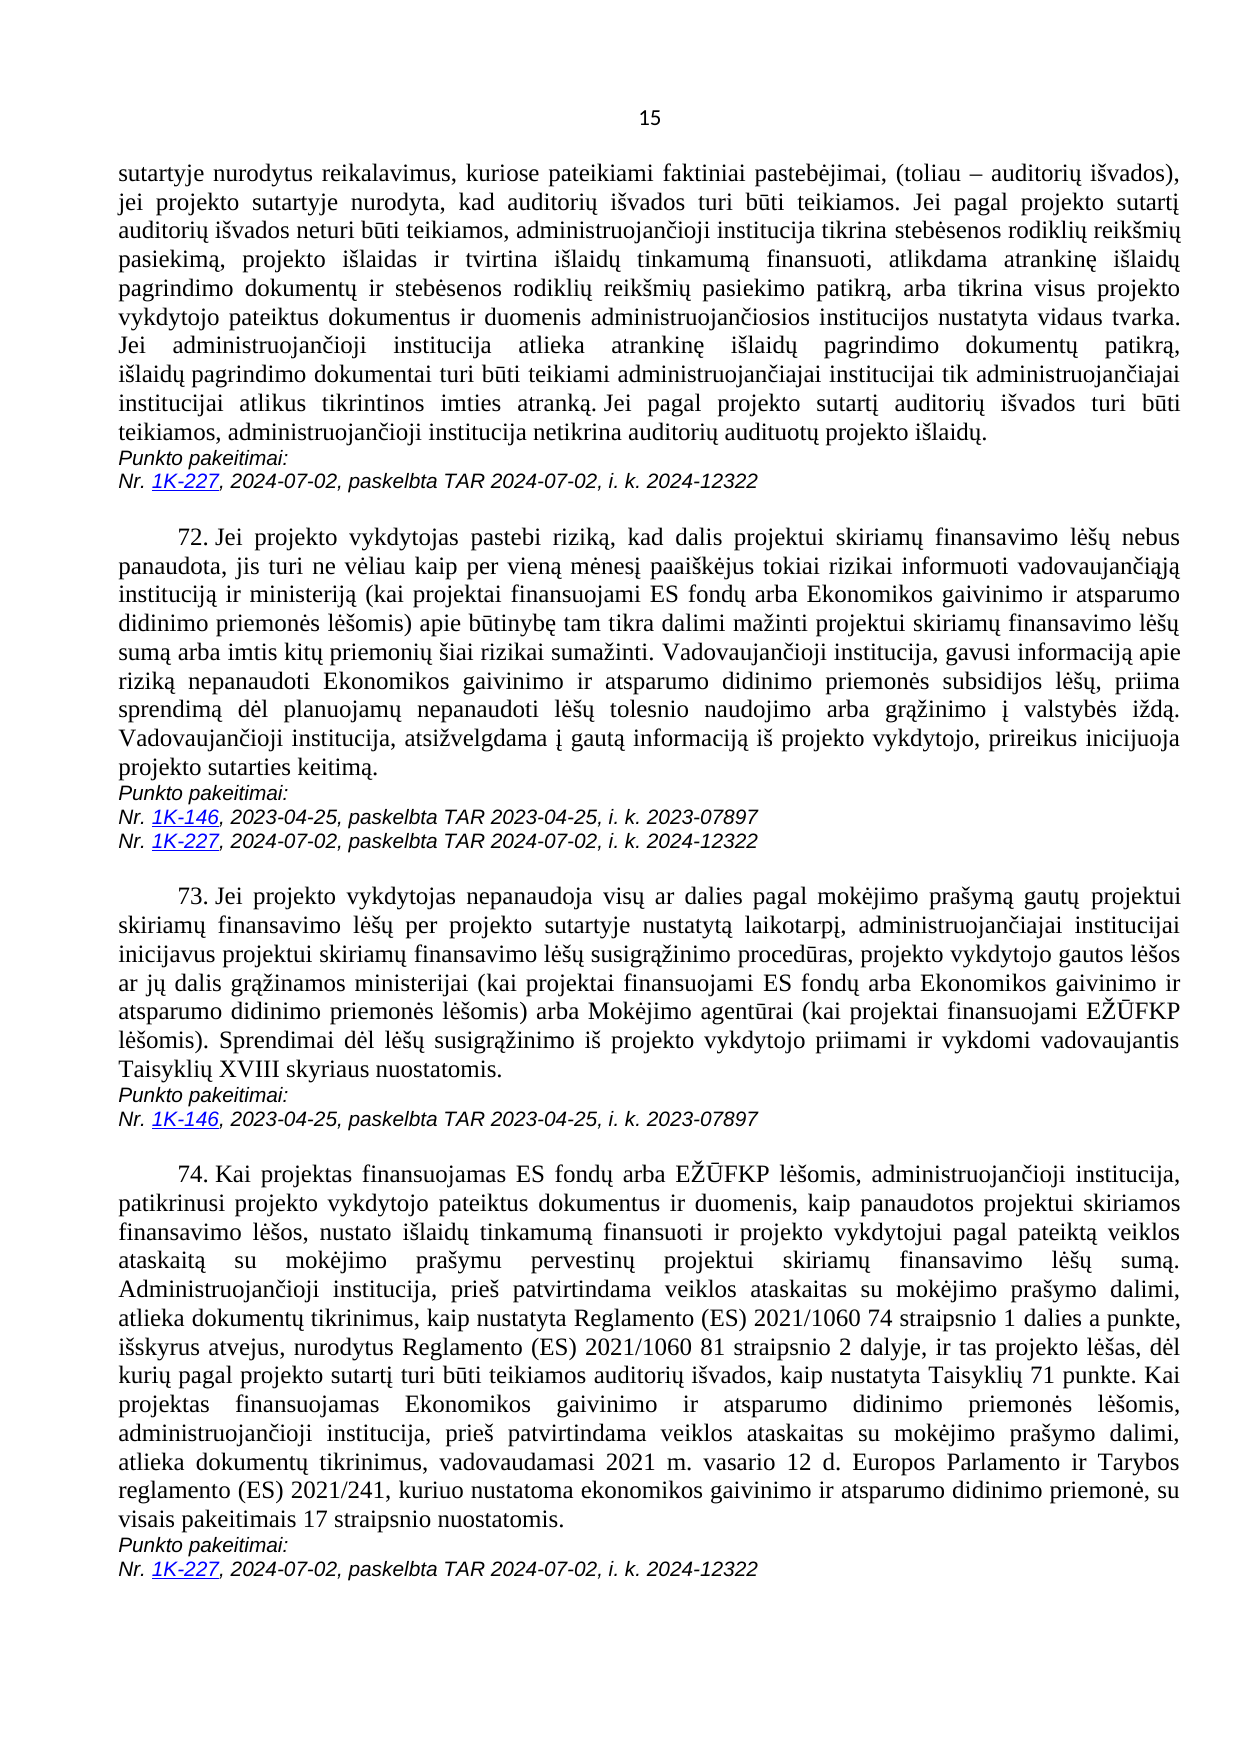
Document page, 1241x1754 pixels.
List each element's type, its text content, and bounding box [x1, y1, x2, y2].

text Punkto pakeitimai: [118, 781, 1181, 805]
text 74. Kai projektas finansuojamas ES fondų arba EŽŪFKP lėšomis, administruojančioji institucija, patikrinusi projekto vykdytojo pateiktus dokumentus ir duomenis, kaip panaudotos projektui skiriamos finansavimo lėšos, nustato išlaidų tinkamumą finansuoti ir projekto vykdytojui pagal pateiktą veiklos ataskaitą su mokėjimo prašymu pervestinų projektui skiriamų finansavimo lėšų sumą. Administruojančioji institucija, prieš patvirtindama veiklos ataskaitas su mokėjimo prašymo dalimi, atlieka dokumentų tikrinimus, kaip nustatyta Reglamento (ES) 2021/1060 74 straipsnio 1 dalies a punkte, išskyrus atvejus, nurodytus Reglamento (ES) 2021/1060 81 straipsnio 2 dalyje, ir tas projekto lėšas, dėl kurių pagal projekto sutartį turi būti teikiamos auditorių išvados, kaip nustatyta Taisyklių 71 punkte. Kai projektas finansuojamas Ekonomikos gaivinimo ir atsparumo didinimo priemonės lėšomis, administruojančioji institucija, prieš patvirtindama veiklos ataskaitas su mokėjimo prašymo dalimi, atlieka dokumentų tikrinimus, vadovaudamasi 2021 m. vasario 12 d. Europos Parlamento ir Tarybos reglamento (ES) 2021/241, kuriuo nustatoma ekonomikos gaivinimo ir atsparumo didinimo priemonė, su visais pakeitimais 17 straipsnio nuostatomis. [118, 1159, 1181, 1533]
text sutartyje nurodytus reikalavimus, kuriose pateikiami faktiniai pastebėjimai, (toliau – auditorių išvados), jei projekto sutartyje nurodyta, kad auditorių išvados turi būti teikiamos. Jei pagal projekto sutartį auditorių išvados neturi būti teikiamos, administruojančioji institucija tikrina stebėsenos rodiklių reikšmių pasiekimą, projekto išlaidas ir tvirtina išlaidų tinkamumą finansuoti, atlikdama atrankinę išlaidų pagrindimo dokumentų ir stebėsenos rodiklių reikšmių pasiekimo patikrą, arba tikrina visus projekto vykdytojo pateiktus dokumentus ir duomenis administruojančiosios institucijos nustatyta vidaus tvarka. Jei administruojančioji institucija atlieka atrankinę išlaidų pagrindimo dokumentų patikrą, išlaidų pagrindimo dokumentai turi būti teikiami administruojančiajai institucijai tik administruojančiajai institucijai atlikus tikrintinos imties atranką. Jei pagal projekto sutartį auditorių išvados turi būti teikiamos, administruojančioji institucija netikrina auditorių audituotų projekto išlaidų. [118, 158, 1181, 445]
text Nr. 1K-227, 2024-07-02, paskelbta TAR 2024-07-02, i. k. 2024-12322 [118, 1557, 1181, 1581]
text Nr. 1K-146, 2023-04-25, paskelbta TAR 2023-04-25, i. k. 2023-07897 [118, 1107, 1181, 1131]
text 73. Jei projekto vykdytojas nepanaudoja visų ar dalies pagal mokėjimo prašymą gautų projektui skiriamų finansavimo lėšų per projekto sutartyje nustatytą laikotarpį, administruojančiajai institucijai inicijavus projektui skiriamų finansavimo lėšų susigrąžinimo procedūras, projekto vykdytojo gautos lėšos ar jų dalis grąžinamos ministerijai (kai projektai finansuojami ES fondų arba Ekonomikos gaivinimo ir atsparumo didinimo priemonės lėšomis) arba Mokėjimo agentūrai (kai projektai finansuojami EŽŪFKP lėšomis). Sprendimai dėl lėšų susigrąžinimo iš projekto vykdytojo priimami ir vykdomi vadovaujantis Taisyklių XVIII skyriaus nuostatomis. [118, 881, 1181, 1083]
text Nr. 1K-227, 2024-07-02, paskelbta TAR 2024-07-02, i. k. 2024-12322 [118, 469, 1181, 493]
text Punkto pakeitimai: [118, 445, 1181, 469]
text 72. Jei projekto vykdytojas pastebi riziką, kad dalis projektui skiriamų finansavimo lėšų nebus panaudota, jis turi ne vėliau kaip per vieną mėnesį paaiškėjus tokiai rizikai informuoti vadovaujančiąją instituciją ir ministeriją (kai projektai finansuojami ES fondų arba Ekonomikos gaivinimo ir atsparumo didinimo priemonės lėšomis) apie būtinybę tam tikra dalimi mažinti projektui skiriamų finansavimo lėšų sumą arba imtis kitų priemonių šiai rizikai sumažinti. Vadovaujančioji institucija, gavusi informaciją apie riziką nepanaudoti Ekonomikos gaivinimo ir atsparumo didinimo priemonės subsidijos lėšų, priima sprendimą dėl planuojamų nepanaudoti lėšų tolesnio naudojimo arba grąžinimo į valstybės iždą. Vadovaujančioji institucija, atsižvelgdama į gautą informaciją iš projekto vykdytojo, prireikus inicijuoja projekto sutarties keitimą. [118, 522, 1181, 781]
text Punkto pakeitimai: [118, 1083, 1181, 1107]
text Punkto pakeitimai: [118, 1533, 1181, 1557]
text Nr. 1K-146, 2023-04-25, paskelbta TAR 2023-04-25, i. k. 2023-07897 [118, 805, 1181, 829]
text Nr. 1K-227, 2024-07-02, paskelbta TAR 2024-07-02, i. k. 2024-12322 [118, 829, 1181, 853]
